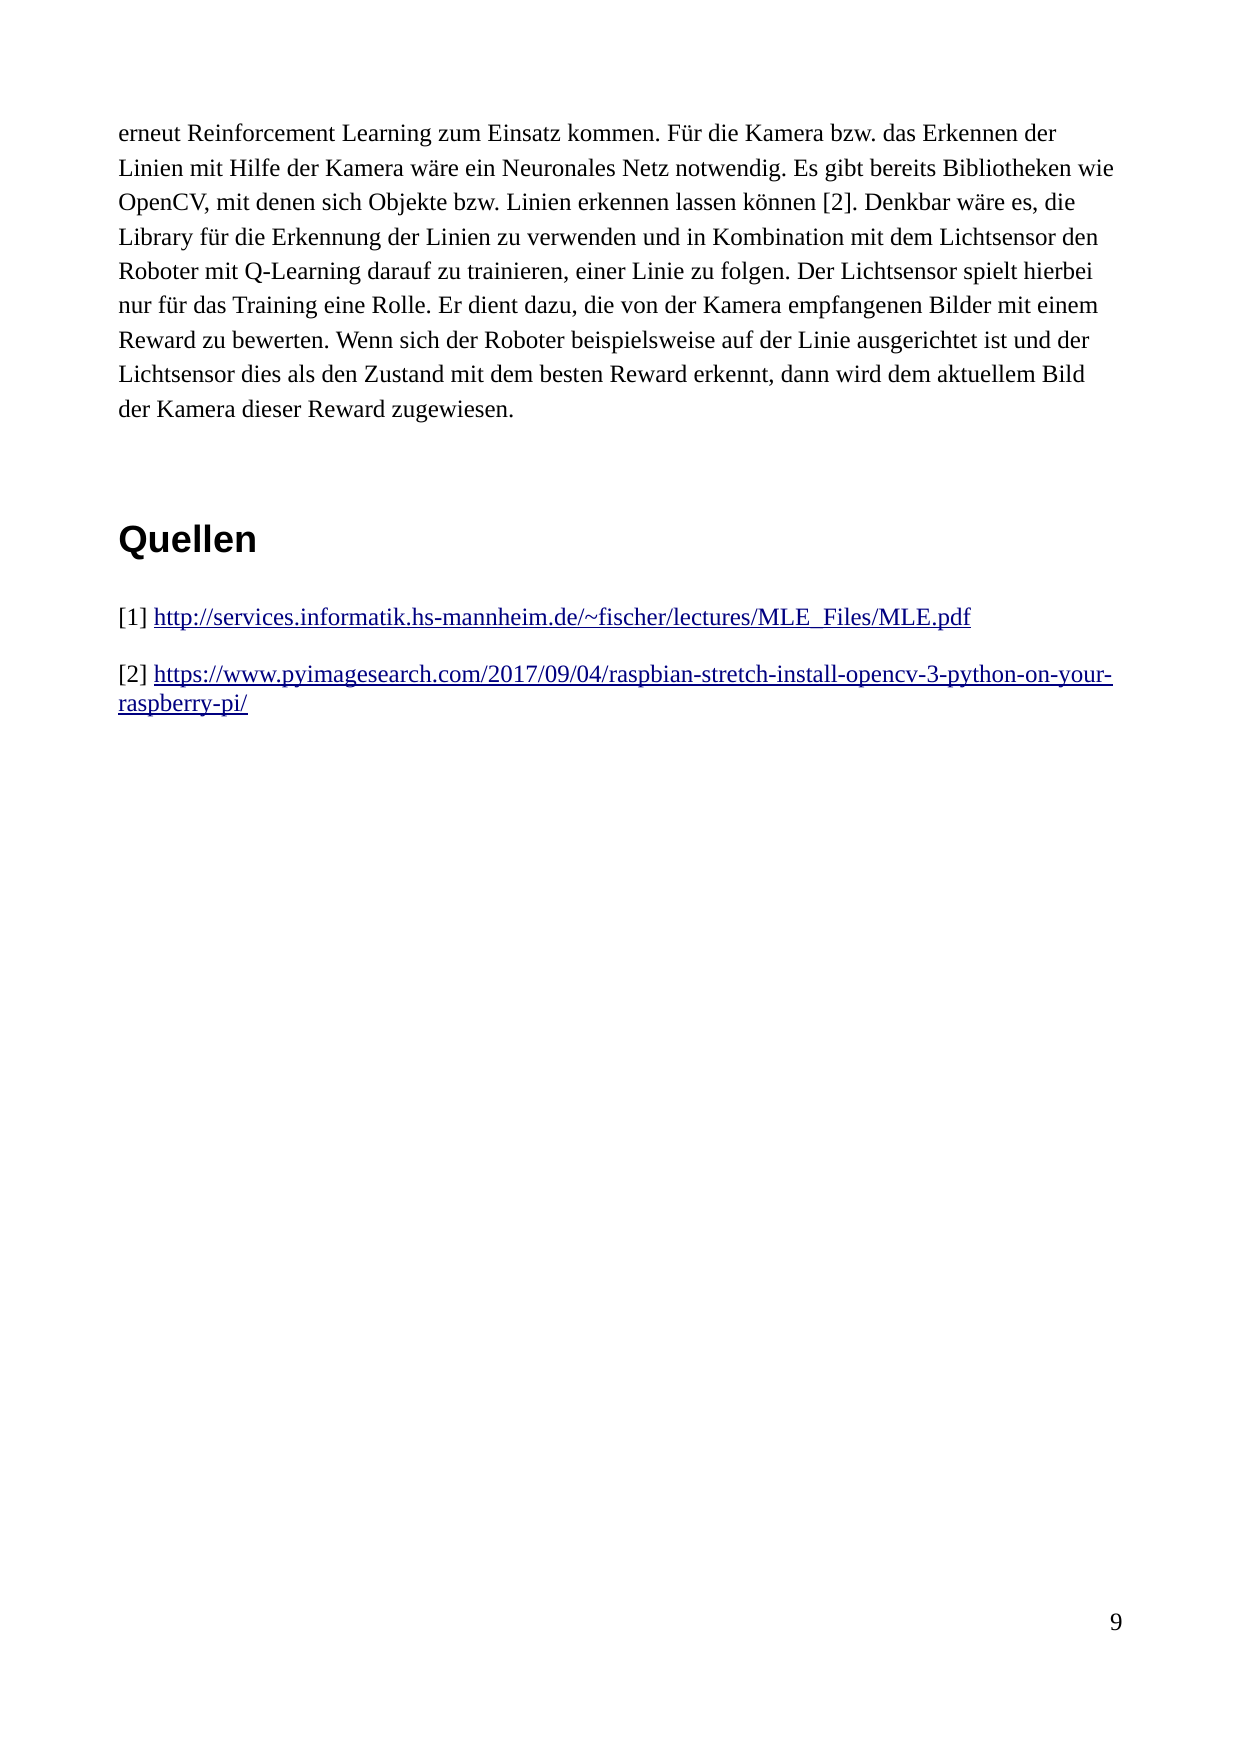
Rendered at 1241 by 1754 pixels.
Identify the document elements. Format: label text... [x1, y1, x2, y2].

text erneut Reinforcement Learning zum Einsatz kommen. Für die Kamera bzw. das Erkennen der Linien mit Hilfe der Kamera wäre ein Neuronales Netz notwendig. Es gibt bereits Bibliotheken wie OpenCV, mit denen sich Objekte bzw. Linien erkennen lassen können [2]. Denkbar wäre es, die Library für die Erkennung der Linien zu verwenden und in Kombination mit dem Lichtsensor den Roboter mit Q-Learning darauf zu trainieren, einer Linie zu folgen. Der Lichtsensor spielt hierbei nur für das Training eine Rolle. Er dient dazu, die von der Kamera empfangenen Bilder mit einem Reward zu bewerten. Wenn sich der Roboter beispielsweise auf der Linie ausgerichtet ist und der Lichtsensor dies als den Zustand mit dem besten Reward erkennt, dann wird dem aktuellem Bild der Kamera dieser Reward zugewiesen. [118, 118, 1122, 423]
text [1] http://services.informatik.hs-mannheim.de/~fischer/lectures/MLE_Files/MLE.pdf [118, 602, 1122, 631]
subtitle Quellen [118, 517, 1122, 561]
text [2] https://www.pyimagesearch.com/2017/09/04/raspbian-stretch-install-opencv-3-python-on-your-raspberry-pi/ [118, 659, 1122, 717]
